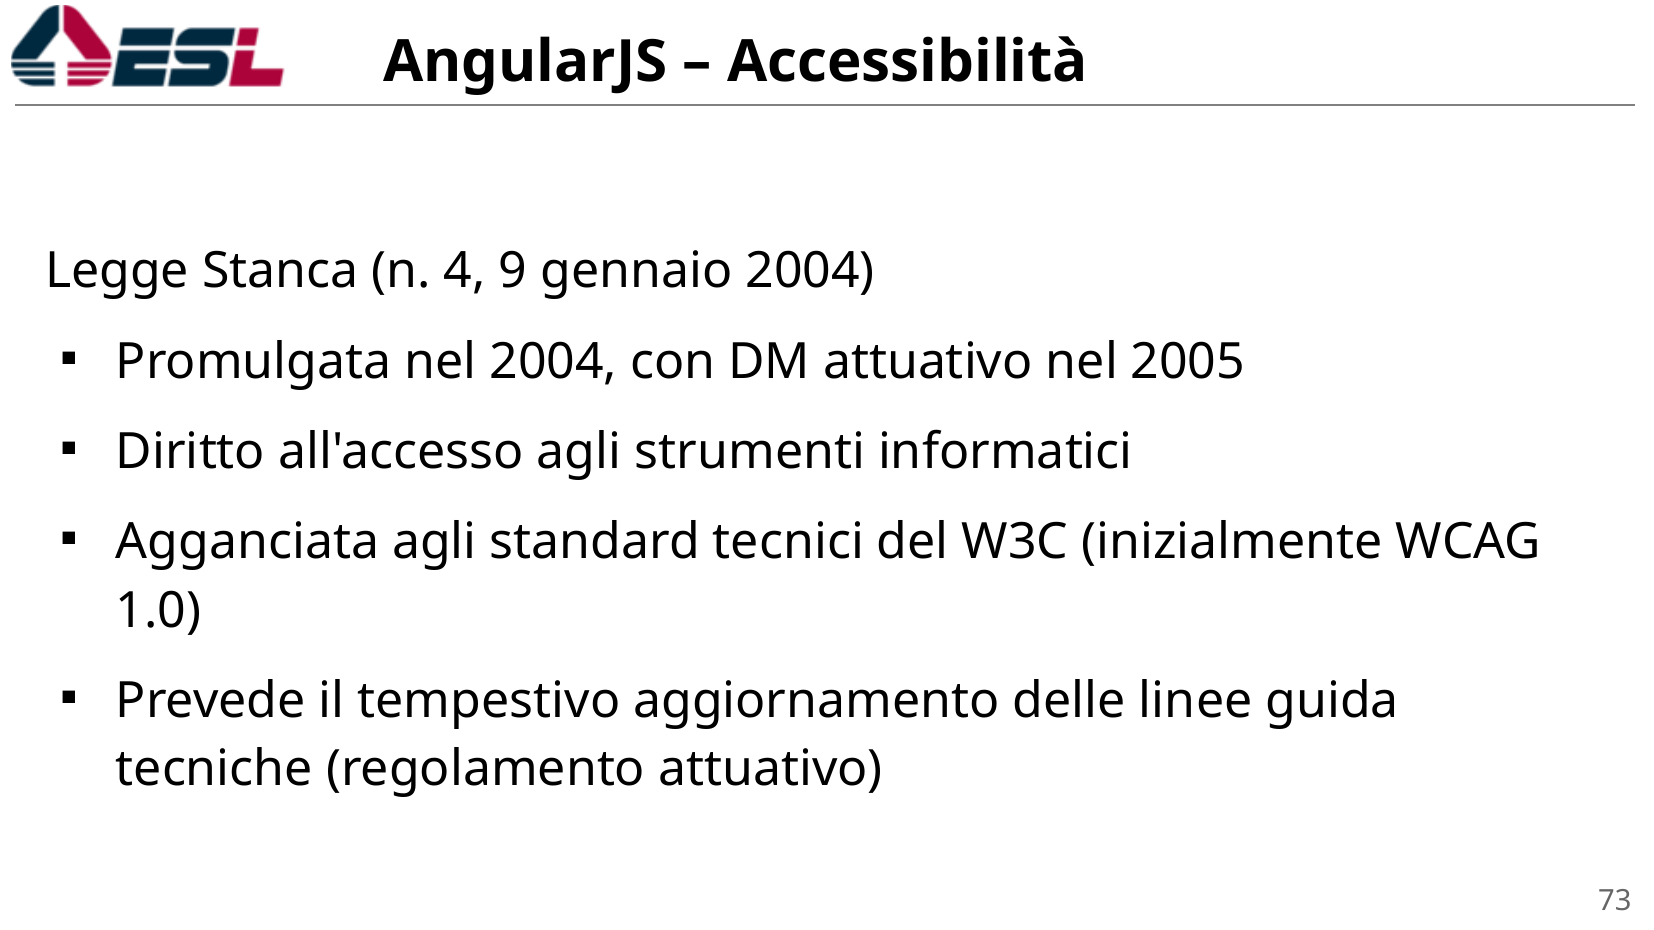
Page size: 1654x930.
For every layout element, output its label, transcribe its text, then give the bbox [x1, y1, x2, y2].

picture [11, 5, 288, 90]
title AngularJS – Accessibilità [335, 0, 1653, 103]
list Legge Stanca (n. 4, 9 gennaio 2004) Promulgata nel 2004, con DM attuativo nel 2005 Diritto all'accesso agli strumenti informatici Agganciata agli standard tecnici del W3C (inizialmente WCAG 1.0) Prevede il tempestivo aggiornamento delle linee guida tecniche (regolamento attuativo) [45, 134, 1606, 901]
